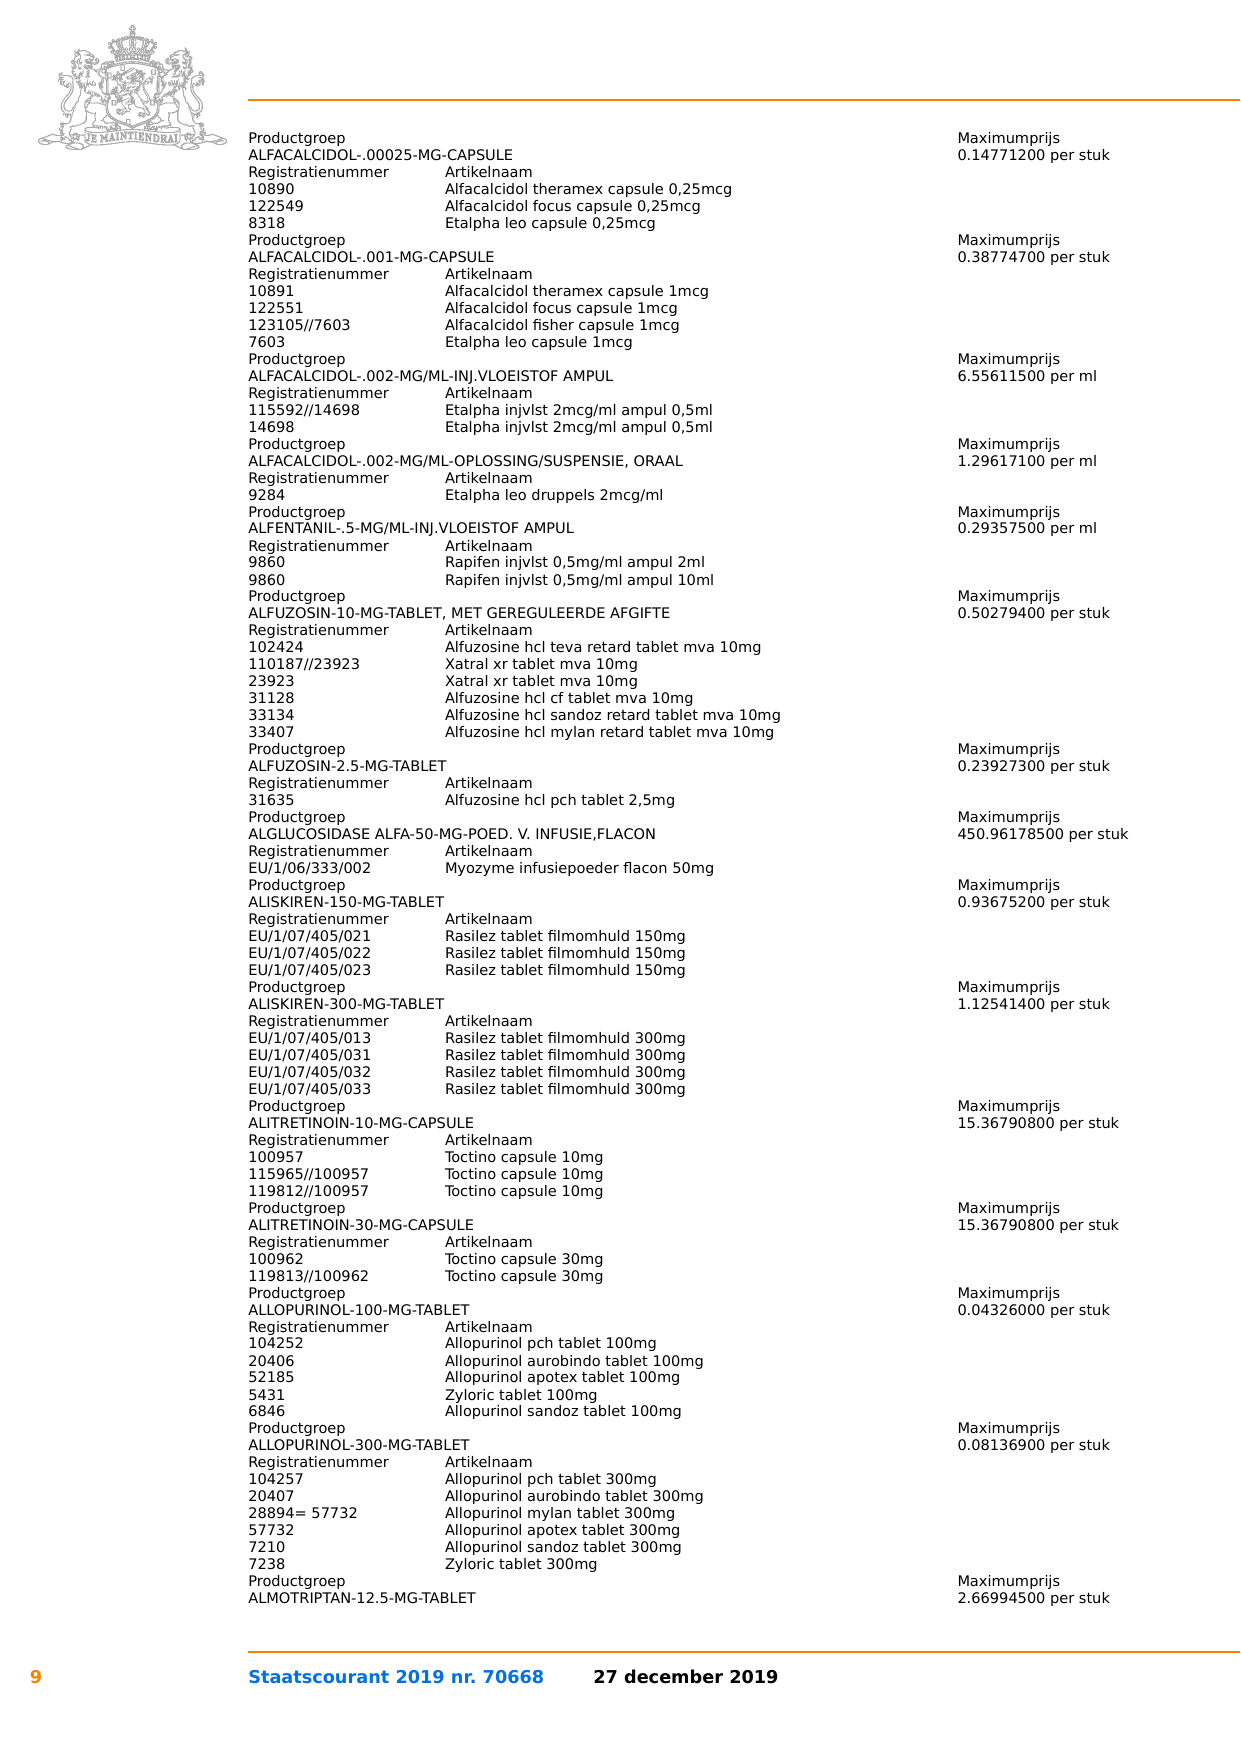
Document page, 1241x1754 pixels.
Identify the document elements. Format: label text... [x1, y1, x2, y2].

table_cell ALISKIREN-150-MG-TABLET [248, 894, 951, 911]
table_cell 7238 [248, 1556, 439, 1573]
table_cell [439, 504, 951, 520]
table_cell Maximumprijs [951, 1285, 1163, 1301]
table_cell 8318 [248, 215, 439, 232]
table_cell Productgroep [248, 130, 439, 147]
table_cell 28894= 57732 [248, 1505, 439, 1522]
table_cell Rasilez tablet filmomhuld 150mg [439, 962, 951, 979]
table_cell Maximumprijs [951, 1573, 1163, 1590]
table_cell Productgroep [248, 351, 439, 368]
table_cell 0.04326000 per stuk [951, 1301, 1163, 1318]
table_cell Artikelnaam [439, 164, 951, 181]
table_cell [951, 419, 1163, 436]
table_cell ALLOPURINOL-100-MG-TABLET [248, 1301, 951, 1318]
table_cell 122551 [248, 300, 439, 317]
table_cell [951, 385, 1163, 402]
table_cell ALFUZOSIN-10-MG-TABLET, MET GEREGULEERDE AFGIFTE [248, 605, 951, 622]
table_cell [951, 470, 1163, 486]
table_cell 9284 [248, 486, 439, 503]
table_cell [951, 1353, 1163, 1369]
table_cell Registratienummer [248, 266, 439, 283]
table_cell 100962 [248, 1251, 439, 1267]
table_cell Maximumprijs [951, 741, 1163, 758]
table_cell [951, 928, 1163, 945]
table_cell Maximumprijs [951, 1098, 1163, 1115]
table_cell 20406 [248, 1353, 439, 1369]
table_cell [951, 1268, 1163, 1284]
table_cell [951, 1369, 1163, 1386]
table_cell Productgroep [248, 232, 439, 249]
table_cell 0.23927300 per stuk [951, 758, 1163, 775]
table_cell Rasilez tablet filmomhuld 300mg [439, 1047, 951, 1064]
table_cell 6846 [248, 1403, 439, 1420]
table_cell [951, 1234, 1163, 1251]
table_cell [951, 554, 1163, 571]
table_cell Maximumprijs [951, 504, 1163, 520]
table_cell EU/1/07/405/031 [248, 1047, 439, 1064]
table_cell 57732 [248, 1522, 439, 1539]
table_cell Alfuzosine hcl pch tablet 2,5mg [439, 792, 951, 809]
table_cell Allopurinol aurobindo tablet 100mg [439, 1353, 951, 1369]
table_cell Registratienummer [248, 622, 439, 639]
table_cell [951, 1539, 1163, 1556]
table_cell Productgroep [248, 741, 439, 758]
table_cell [439, 979, 951, 996]
table_cell [951, 486, 1163, 503]
table_cell [439, 351, 951, 368]
table_cell [439, 1098, 951, 1115]
table_cell Registratienummer [248, 1132, 439, 1149]
table_cell Maximumprijs [951, 809, 1163, 826]
table_cell 33134 [248, 707, 439, 724]
table_cell ALFENTANIL-.5-MG/ML-INJ.VLOEISTOF AMPUL [248, 520, 951, 537]
table_cell [439, 877, 951, 894]
table_cell [951, 707, 1163, 724]
table_cell Allopurinol aurobindo tablet 300mg [439, 1488, 951, 1505]
table_cell Toctino capsule 10mg [439, 1166, 951, 1183]
table_cell EU/1/07/405/021 [248, 928, 439, 945]
table_cell [951, 622, 1163, 639]
table_cell [951, 639, 1163, 656]
table_cell Rasilez tablet filmomhuld 300mg [439, 1081, 951, 1098]
table_cell Productgroep [248, 588, 439, 605]
table_cell Artikelnaam [439, 1454, 951, 1471]
table_cell 10890 [248, 181, 439, 198]
table_cell [951, 962, 1163, 979]
table_cell Artikelnaam [439, 1132, 951, 1149]
table_cell 100957 [248, 1149, 439, 1166]
table_cell Registratienummer [248, 1013, 439, 1030]
table_cell Registratienummer [248, 775, 439, 792]
table_cell 115592//14698 [248, 402, 439, 418]
table_cell [951, 1386, 1163, 1403]
table_cell 9860 [248, 571, 439, 588]
table_cell Allopurinol pch tablet 300mg [439, 1471, 951, 1488]
table_cell EU/1/07/405/022 [248, 945, 439, 962]
table_cell [951, 911, 1163, 928]
table_cell ALFACALCIDOL-.00025-MG-CAPSULE [248, 147, 951, 164]
table_cell EU/1/06/333/002 [248, 860, 439, 877]
table_cell [951, 843, 1163, 860]
table_cell Artikelnaam [439, 1013, 951, 1030]
table_cell ALFACALCIDOL-.002-MG/ML-INJ.VLOEISTOF AMPUL [248, 368, 951, 384]
table_cell [951, 1081, 1163, 1098]
table_cell ALMOTRIPTAN-12.5-MG-TABLET [248, 1590, 951, 1607]
table_cell Alfacalcidol focus capsule 1mcg [439, 300, 951, 317]
table_cell [951, 945, 1163, 962]
table_cell 1.29617100 per ml [951, 453, 1163, 469]
table_cell Alfacalcidol fisher capsule 1mcg [439, 317, 951, 334]
table_cell [951, 792, 1163, 809]
table_cell Productgroep [248, 1420, 439, 1437]
table_cell Maximumprijs [951, 979, 1163, 996]
table_cell Productgroep [248, 809, 439, 826]
table_cell [951, 538, 1163, 554]
table_cell [951, 1047, 1163, 1064]
table_cell ALFACALCIDOL-.001-MG-CAPSULE [248, 249, 951, 266]
table_cell 31128 [248, 690, 439, 707]
table_cell [951, 1471, 1163, 1488]
table_cell [439, 1200, 951, 1217]
table_cell Allopurinol sandoz tablet 300mg [439, 1539, 951, 1556]
table_cell [951, 1488, 1163, 1505]
table_cell Maximumprijs [951, 877, 1163, 894]
table_cell 123105//7603 [248, 317, 439, 334]
table_cell [439, 436, 951, 452]
table_cell ALFACALCIDOL-.002-MG/ML-OPLOSSING/SUSPENSIE, ORAAL [248, 453, 951, 469]
table_cell 104252 [248, 1335, 439, 1352]
table_cell [951, 1403, 1163, 1420]
table_cell [951, 775, 1163, 792]
table_cell [951, 266, 1163, 283]
table_cell 10891 [248, 283, 439, 300]
table_cell [951, 1013, 1163, 1030]
table_cell [951, 1522, 1163, 1539]
table_cell [951, 1149, 1163, 1166]
table_cell Artikelnaam [439, 622, 951, 639]
table_cell [439, 1573, 951, 1590]
table_cell [439, 130, 951, 147]
table_cell 33407 [248, 724, 439, 741]
table_cell Xatral xr tablet mva 10mg [439, 673, 951, 690]
table_cell 2.66994500 per stuk [951, 1590, 1163, 1607]
table_cell Allopurinol apotex tablet 300mg [439, 1522, 951, 1539]
table_cell [951, 1166, 1163, 1183]
table_cell Registratienummer [248, 843, 439, 860]
table_cell Productgroep [248, 504, 439, 520]
table_cell 9860 [248, 554, 439, 571]
table_cell Maximumprijs [951, 232, 1163, 249]
table_cell Productgroep [248, 1285, 439, 1301]
table_cell [951, 724, 1163, 741]
table_cell Alfacalcidol focus capsule 0,25mcg [439, 198, 951, 215]
table_cell [951, 402, 1163, 418]
table_cell ALITRETINOIN-10-MG-CAPSULE [248, 1115, 951, 1132]
table_cell EU/1/07/405/033 [248, 1081, 439, 1098]
table_cell [951, 1183, 1163, 1199]
table_cell Xatral xr tablet mva 10mg [439, 656, 951, 673]
table_cell 20407 [248, 1488, 439, 1505]
table_cell [951, 300, 1163, 317]
table_cell Productgroep [248, 1573, 439, 1590]
table_cell [951, 198, 1163, 215]
table_cell ALFUZOSIN-2.5-MG-TABLET [248, 758, 951, 775]
table_cell EU/1/07/405/032 [248, 1064, 439, 1081]
table_cell [951, 334, 1163, 351]
table_cell [951, 690, 1163, 707]
table_cell Artikelnaam [439, 1234, 951, 1251]
table_cell Artikelnaam [439, 1319, 951, 1335]
table_cell Maximumprijs [951, 130, 1163, 147]
table_cell [951, 571, 1163, 588]
table_cell [951, 860, 1163, 877]
table_cell 0.29357500 per ml [951, 520, 1163, 537]
table_cell 0.08136900 per stuk [951, 1437, 1163, 1454]
table_cell Maximumprijs [951, 1200, 1163, 1217]
table_cell [439, 809, 951, 826]
table_cell Registratienummer [248, 385, 439, 402]
table_cell Rasilez tablet filmomhuld 300mg [439, 1064, 951, 1081]
table_cell Productgroep [248, 1200, 439, 1217]
table_cell [951, 1454, 1163, 1471]
table_cell [439, 232, 951, 249]
table_cell 31635 [248, 792, 439, 809]
picture [38, 25, 227, 150]
table_cell Registratienummer [248, 1454, 439, 1471]
table_cell Registratienummer [248, 538, 439, 554]
table_cell Rapifen injvlst 0,5mg/ml ampul 10ml [439, 571, 951, 588]
table_cell Artikelnaam [439, 385, 951, 402]
table_cell ALLOPURINOL-300-MG-TABLET [248, 1437, 951, 1454]
table_cell Productgroep [248, 436, 439, 452]
table_cell Allopurinol pch tablet 100mg [439, 1335, 951, 1352]
table_cell 6.55611500 per ml [951, 368, 1163, 384]
table_cell ALITRETINOIN-30-MG-CAPSULE [248, 1217, 951, 1233]
table_cell Alfuzosine hcl mylan retard tablet mva 10mg [439, 724, 951, 741]
table_cell Toctino capsule 30mg [439, 1268, 951, 1284]
table_cell 15.36790800 per stuk [951, 1115, 1163, 1132]
table_cell Artikelnaam [439, 911, 951, 928]
table_cell 15.36790800 per stuk [951, 1217, 1163, 1233]
table_cell 0.38774700 per stuk [951, 249, 1163, 266]
table_cell [951, 1251, 1163, 1267]
table_cell Artikelnaam [439, 775, 951, 792]
table_cell 0.50279400 per stuk [951, 605, 1163, 622]
table_cell Registratienummer [248, 164, 439, 181]
table_cell Maximumprijs [951, 1420, 1163, 1437]
table_cell Artikelnaam [439, 843, 951, 860]
table_cell Artikelnaam [439, 538, 951, 554]
table_cell Registratienummer [248, 911, 439, 928]
table_cell [951, 1335, 1163, 1352]
table_cell 122549 [248, 198, 439, 215]
table_cell Zyloric tablet 300mg [439, 1556, 951, 1573]
table_cell [951, 181, 1163, 198]
table_cell Allopurinol apotex tablet 100mg [439, 1369, 951, 1386]
table_cell Productgroep [248, 877, 439, 894]
table_cell 115965//100957 [248, 1166, 439, 1183]
table_cell Rapifen injvlst 0,5mg/ml ampul 2ml [439, 554, 951, 571]
table_cell 5431 [248, 1386, 439, 1403]
table_cell Maximumprijs [951, 588, 1163, 605]
table_cell 7603 [248, 334, 439, 351]
table_cell Artikelnaam [439, 266, 951, 283]
table_cell 110187//23923 [248, 656, 439, 673]
table_cell Productgroep [248, 1098, 439, 1115]
table_cell EU/1/07/405/023 [248, 962, 439, 979]
table_cell [951, 1030, 1163, 1047]
table_cell 7210 [248, 1539, 439, 1556]
table_cell Allopurinol mylan tablet 300mg [439, 1505, 951, 1522]
table_cell Myozyme infusiepoeder flacon 50mg [439, 860, 951, 877]
table_cell Alfuzosine hcl sandoz retard tablet mva 10mg [439, 707, 951, 724]
table_cell [951, 1505, 1163, 1522]
table_cell [951, 1132, 1163, 1149]
table_cell 102424 [248, 639, 439, 656]
table_cell Etalpha leo capsule 0,25mcg [439, 215, 951, 232]
table_cell Allopurinol sandoz tablet 100mg [439, 1403, 951, 1420]
table_cell Maximumprijs [951, 436, 1163, 452]
table_cell [951, 1556, 1163, 1573]
table_cell Rasilez tablet filmomhuld 150mg [439, 945, 951, 962]
table_cell Toctino capsule 30mg [439, 1251, 951, 1267]
table_cell 14698 [248, 419, 439, 436]
table_cell Registratienummer [248, 1234, 439, 1251]
table_cell [439, 588, 951, 605]
table_cell 52185 [248, 1369, 439, 1386]
table_cell [951, 215, 1163, 232]
table_cell Productgroep [248, 979, 439, 996]
table_cell ALGLUCOSIDASE ALFA-50-MG-POED. V. INFUSIE,FLACON [248, 826, 951, 843]
table_cell [439, 1285, 951, 1301]
table_cell 119812//100957 [248, 1183, 439, 1199]
table_cell 23923 [248, 673, 439, 690]
table_cell [439, 741, 951, 758]
table_cell Registratienummer [248, 470, 439, 486]
table_cell [951, 164, 1163, 181]
table_cell Etalpha leo druppels 2mcg/ml [439, 486, 951, 503]
table_cell Alfacalcidol theramex capsule 0,25mcg [439, 181, 951, 198]
table_cell 119813//100962 [248, 1268, 439, 1284]
table_cell 0.14771200 per stuk [951, 147, 1163, 164]
table_cell 450.96178500 per stuk [951, 826, 1163, 843]
table_cell EU/1/07/405/013 [248, 1030, 439, 1047]
table_cell 0.93675200 per stuk [951, 894, 1163, 911]
table_cell [951, 1064, 1163, 1081]
table_cell [951, 317, 1163, 334]
table_cell Alfacalcidol theramex capsule 1mcg [439, 283, 951, 300]
table_cell [951, 283, 1163, 300]
table_cell [951, 656, 1163, 673]
table_cell Registratienummer [248, 1319, 439, 1335]
table_cell Toctino capsule 10mg [439, 1183, 951, 1199]
table_cell Zyloric tablet 100mg [439, 1386, 951, 1403]
table_cell 104257 [248, 1471, 439, 1488]
table_cell Etalpha injvlst 2mcg/ml ampul 0,5ml [439, 402, 951, 418]
table_cell Artikelnaam [439, 470, 951, 486]
table_cell Alfuzosine hcl cf tablet mva 10mg [439, 690, 951, 707]
table_cell Etalpha leo capsule 1mcg [439, 334, 951, 351]
table_cell Rasilez tablet filmomhuld 150mg [439, 928, 951, 945]
table_cell Toctino capsule 10mg [439, 1149, 951, 1166]
table_cell Alfuzosine hcl teva retard tablet mva 10mg [439, 639, 951, 656]
table_cell Etalpha injvlst 2mcg/ml ampul 0,5ml [439, 419, 951, 436]
table_cell 1.12541400 per stuk [951, 996, 1163, 1013]
table_cell [951, 1319, 1163, 1335]
table_cell [439, 1420, 951, 1437]
table_cell Rasilez tablet filmomhuld 300mg [439, 1030, 951, 1047]
table_cell Maximumprijs [951, 351, 1163, 368]
table_cell ALISKIREN-300-MG-TABLET [248, 996, 951, 1013]
table_cell [951, 673, 1163, 690]
